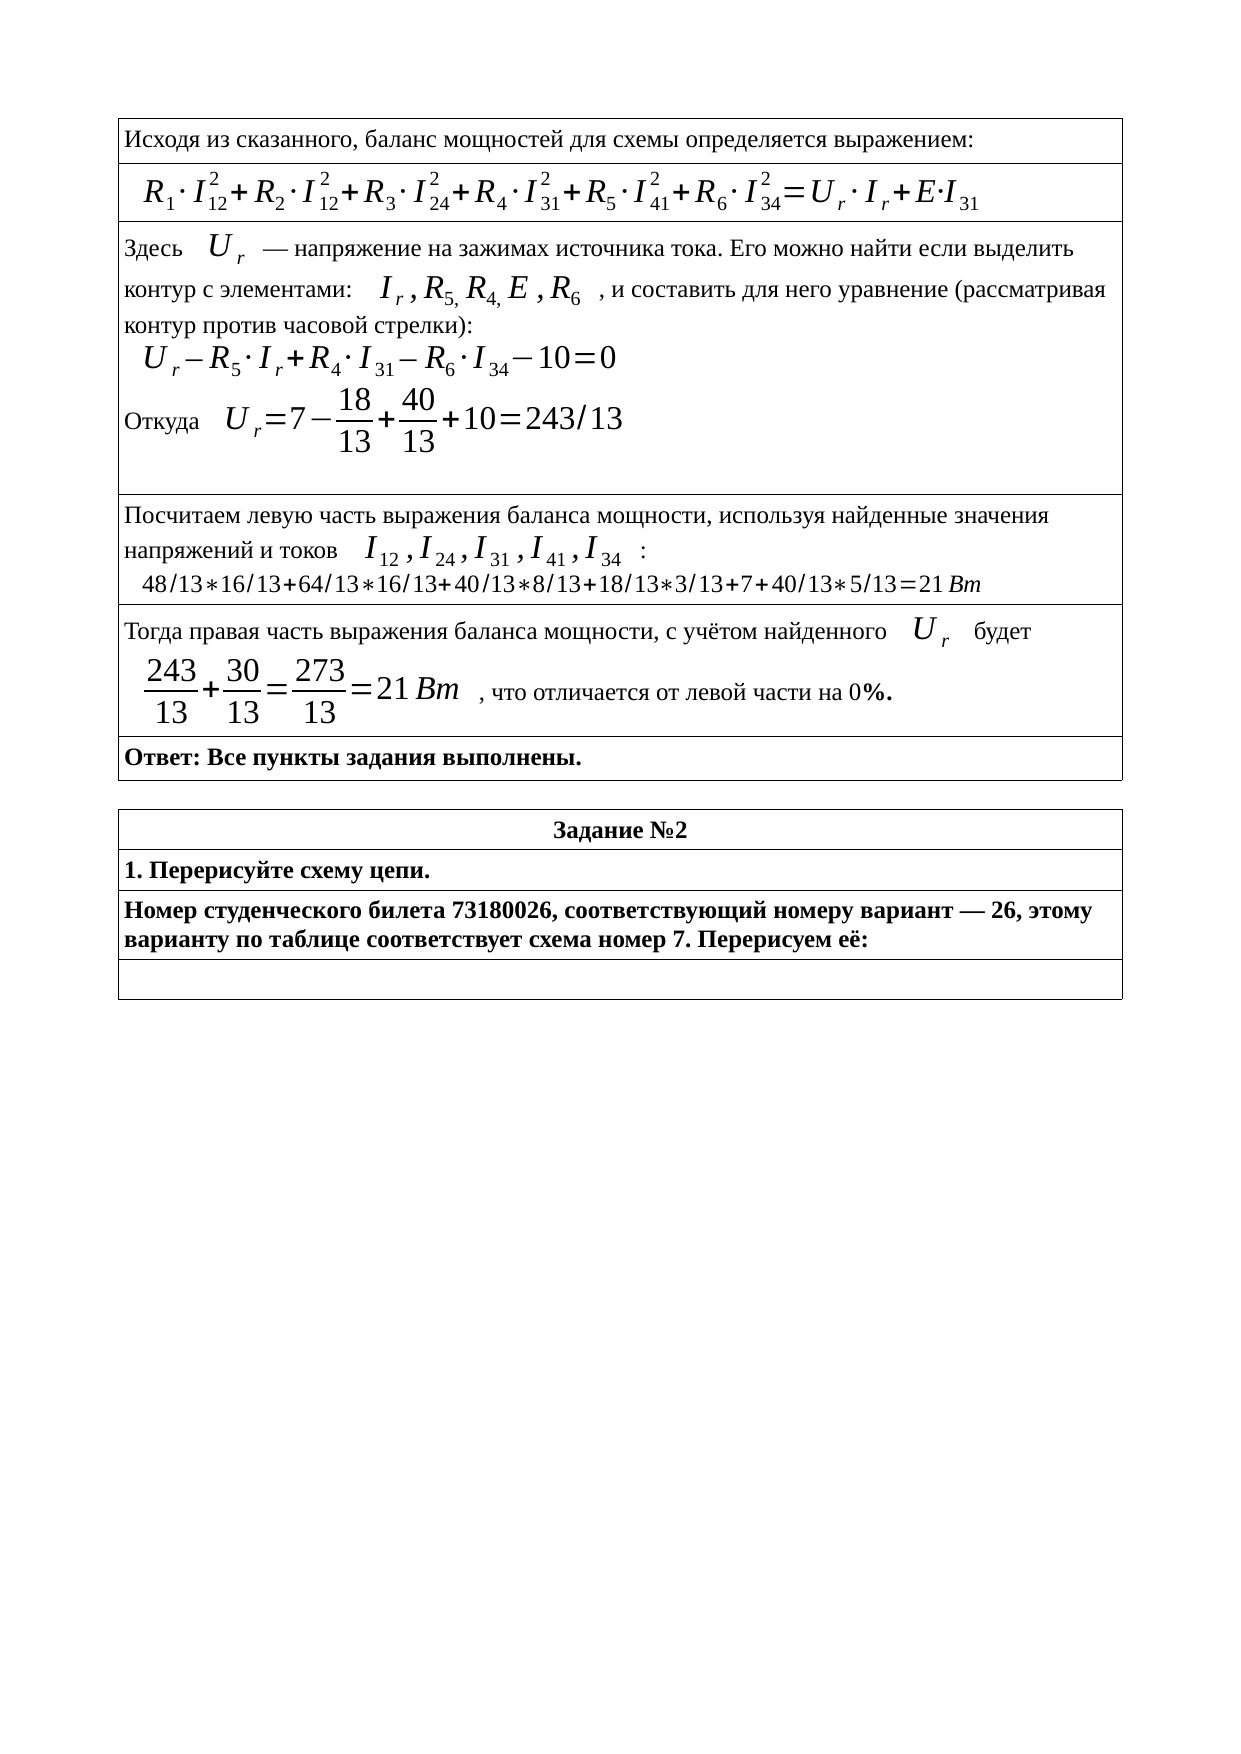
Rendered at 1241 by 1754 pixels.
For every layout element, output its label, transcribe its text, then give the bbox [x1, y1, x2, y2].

table_header Задание №2 [119, 810, 1122, 849]
table_cell Номер студенческого билета 73180026, соответствующий номеру вариант — 26, этому варианту по таблице соответствует схема номер 7. Перерисуем её: [119, 891, 1122, 959]
table_cell Ответ: Все пункты задания выполнены. [119, 737, 1122, 780]
table_cell Исходя из сказанного, баланс мощностей для схемы определяется выражением: [119, 119, 1122, 162]
table_cell Здесь — напряжение на зажимах источника тока. Его можно найти если выделить контур с элементами: , и составить для него уравнение (рассматривая контур против часовой стрелки): Откуда [119, 222, 1122, 494]
table_cell 1. Перерисуйте схему цепи. [119, 850, 1122, 890]
table_cell Посчитаем левую часть выражения баланса мощности, используя найденные значения напряжений и токов : [119, 495, 1122, 604]
table_cell Тогда правая часть выражения баланса мощности, с учётом найденного будет , что отличается от левой части на 0%. [119, 605, 1122, 736]
table_cell [119, 960, 1122, 999]
table_cell [119, 164, 1122, 221]
